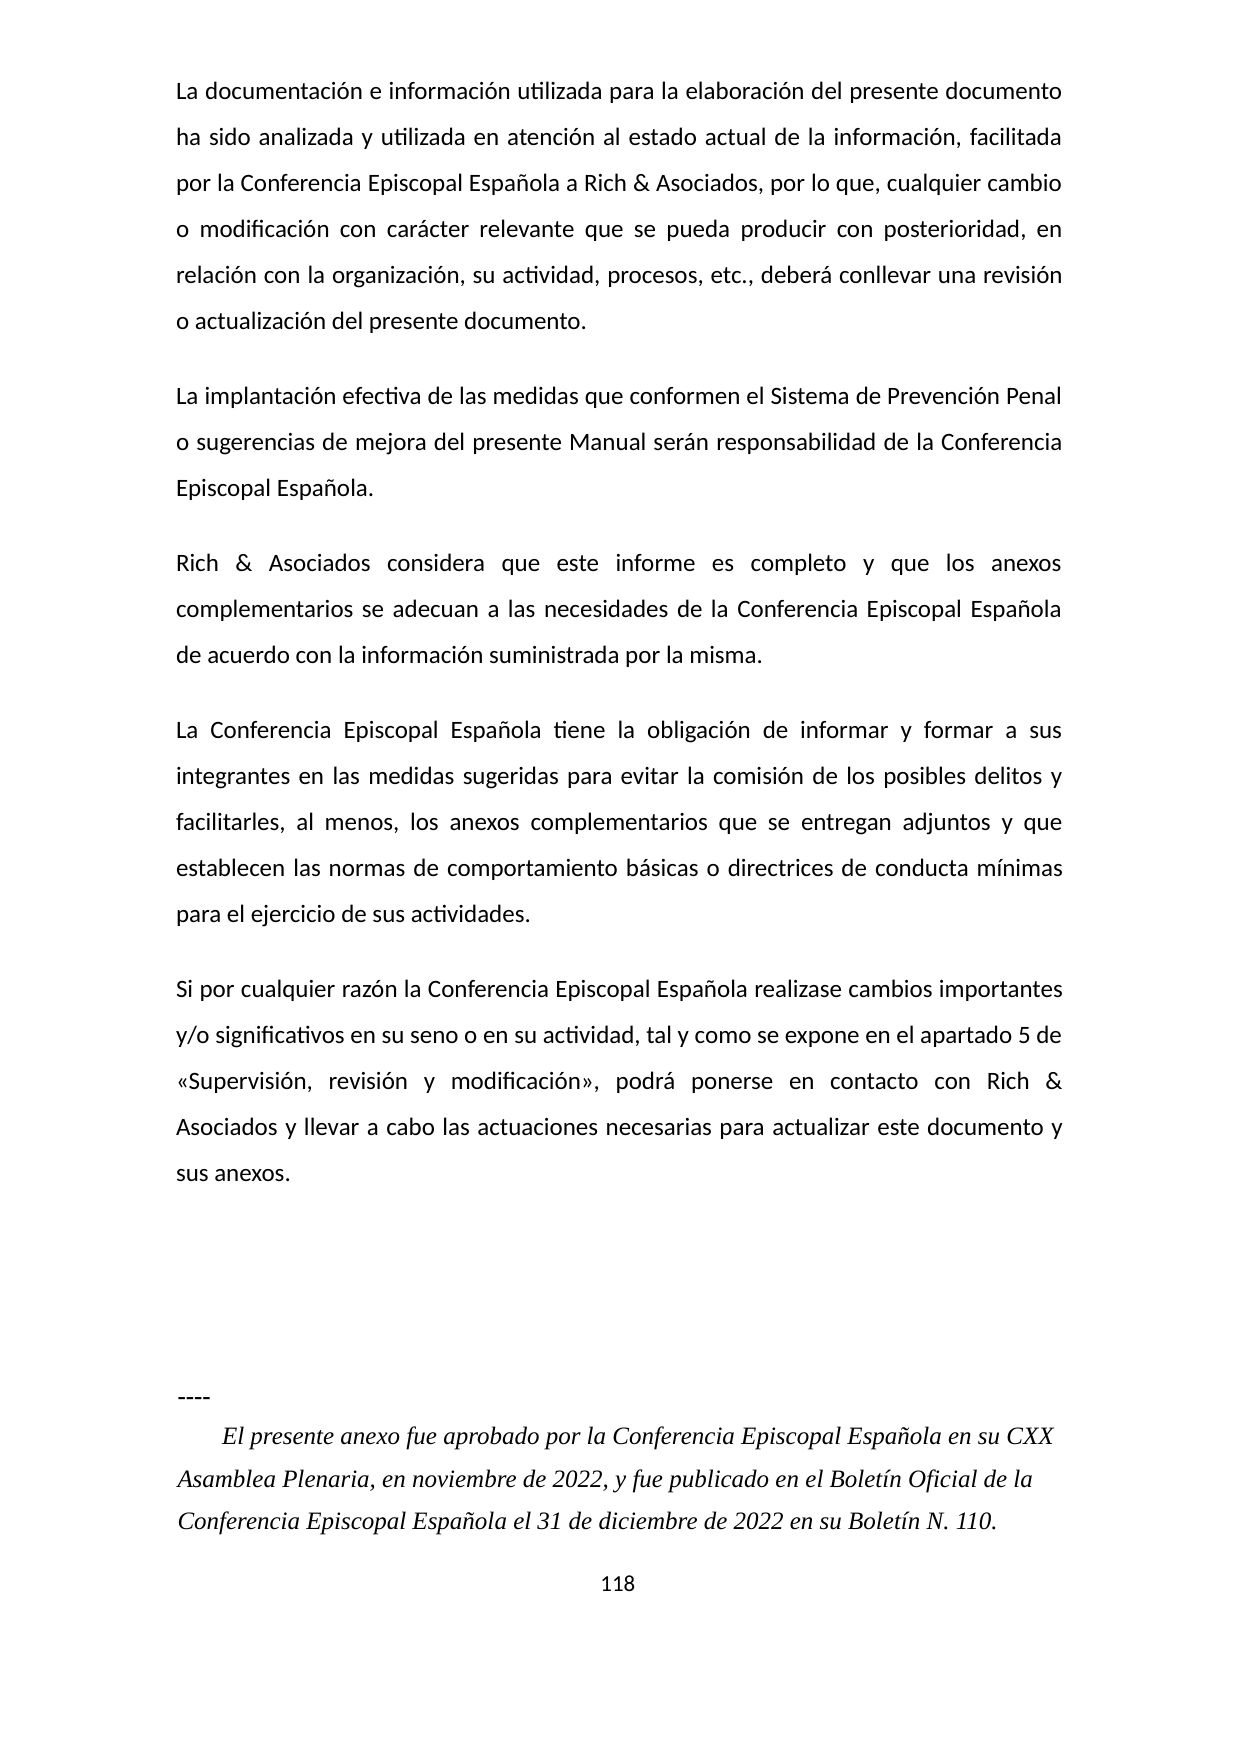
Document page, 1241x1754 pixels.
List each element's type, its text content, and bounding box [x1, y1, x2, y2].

subtitle ---- [177, 1381, 1064, 1409]
text Si por cualquier razón la Conferencia Episcopal Española realizase cambios importantes y/o significativos en su seno o en su actividad, tal y como se expone en el apartado 5 de «Supervisión, revisión y modificación», podrá ponerse en contacto con Rich & Asociados y llevar a cabo las actuaciones necesarias para actualizar este documento y sus anexos. [176, 973, 1063, 1188]
text El presente anexo fue aprobado por la Conferencia Episcopal Española en su CXX Asamblea Plenaria, en noviembre de 2022, y fue publicado en el Boletín Oficial de la Conferencia Episcopal Española el 31 de diciembre de 2022 en su Boletín N. 110. [177, 1421, 1064, 1535]
text La documentación e información utilizada para la elaboración del presente documento ha sido analizada y utilizada en atención al estado actual de la información, facilitada por la Conferencia Episcopal Española a Rich & Asociados, por lo que, cualquier cambio o modificación con carácter relevante que se pueda producir con posterioridad, en relación con la organización, su actividad, procesos, etc., deberá conllevar una revisión o actualización del presente documento. [176, 75, 1063, 336]
text La implantación efectiva de las medidas que conformen el Sistema de Prevención Penal o sugerencias de mejora del presente Manual serán responsabilidad de la Conferencia Episcopal Española. [176, 380, 1064, 503]
text Rich & Asociados considera que este informe es completo y que los anexos complementarios se adecuan a las necesidades de la Conferencia Episcopal Española de acuerdo con la información suministrada por la misma. [176, 547, 1063, 670]
text La Conferencia Episcopal Española tiene la obligación de informar y formar a sus integrantes en las medidas sugeridas para evitar la comisión de los posibles delitos y facilitarles, al menos, los anexos complementarios que se entregan adjuntos y que establecen las normas de comportamiento básicas o directrices de conducta mínimas para el ejercicio de sus actividades. [176, 714, 1064, 929]
